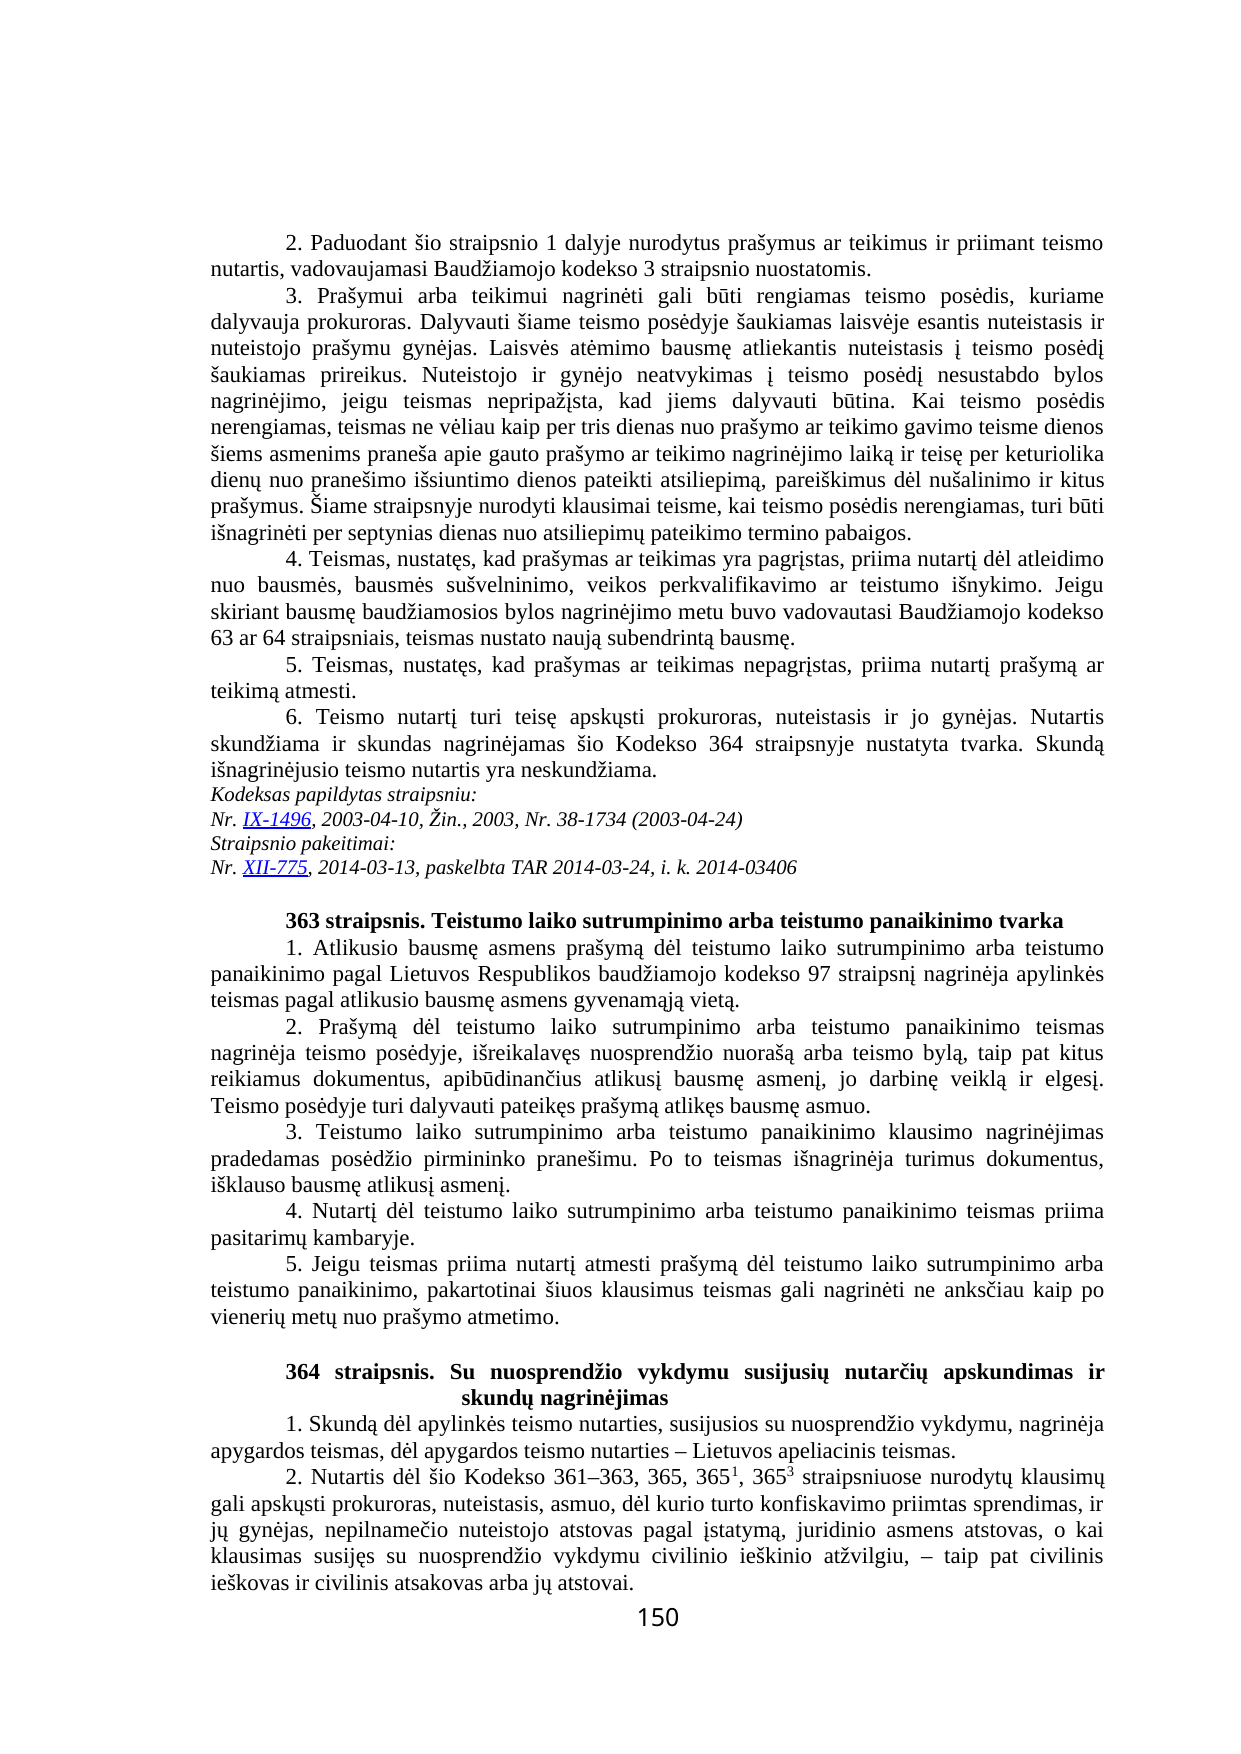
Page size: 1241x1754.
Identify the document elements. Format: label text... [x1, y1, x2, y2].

text 363 straipsnis. Teistumo laiko sutrumpinimo arba teistumo panaikinimo tvarka [285, 907, 1105, 934]
text 364 straipsnis. Su nuosprendžio vykdymu susijusių nutarčių apskundimas ir skundų nagrinėjimas [285, 1358, 1105, 1411]
text 5. Jeigu teismas priima nutartį atmesti prašymą dėl teistumo laiko sutrumpinimo arba teistumo panaikinimo, pakartotinai šiuos klausimus teismas gali nagrinėti ne anksčiau kaip po vienerių metų nuo prašymo atmetimo. [210, 1250, 1105, 1329]
text Kodeksas papildytas straipsniu: [210, 782, 1105, 806]
text 3. Teistumo laiko sutrumpinimo arba teistumo panaikinimo klausimo nagrinėjimas pradedamas posėdžio pirmininko pranešimu. Po to teismas išnagrinėja turimus dokumentus, išklauso bausmę atlikusį asmenį. [210, 1118, 1105, 1197]
text 3. Prašymui arba teikimui nagrinėti gali būti rengiamas teismo posėdis, kuriame dalyvauja prokuroras. Dalyvauti šiame teismo posėdyje šaukiamas laisvėje esantis nuteistasis ir nuteistojo prašymu gynėjas. Laisvės atėmimo bausmę atliekantis nuteistasis į teismo posėdį šaukiamas prireikus. Nuteistojo ir gynėjo neatvykimas į teismo posėdį nesustabdo bylos nagrinėjimo, jeigu teismas nepripažįsta, kad jiems dalyvauti būtina. Kai teismo posėdis nerengiamas, teismas ne vėliau kaip per tris dienas nuo prašymo ar teikimo gavimo teisme dienos šiems asmenims praneša apie gauto prašymo ar teikimo nagrinėjimo laiką ir teisę per keturiolika dienų nuo pranešimo išsiuntimo dienos pateikti atsiliepimą, pareiškimus dėl nušalinimo ir kitus prašymus. Šiame straipsnyje nurodyti klausimai teisme, kai teismo posėdis nerengiamas, turi būti išnagrinėti per septynias dienas nuo atsiliepimų pateikimo termino pabaigos. [210, 282, 1105, 545]
text Straipsnio pakeitimai: [210, 831, 1105, 854]
text 2. Prašymą dėl teistumo laiko sutrumpinimo arba teistumo panaikinimo teismas nagrinėja teismo posėdyje, išreikalavęs nuosprendžio nuorašą arba teismo bylą, taip pat kitus reikiamus dokumentus, apibūdinančius atlikusį bausmę asmenį, jo darbinę veiklą ir elgesį. Teismo posėdyje turi dalyvauti pateikęs prašymą atlikęs bausmę asmuo. [210, 1013, 1105, 1118]
text 4. Teismas, nustatęs, kad prašymas ar teikimas yra pagrįstas, priima nutartį dėl atleidimo nuo bausmės, bausmės sušvelninimo, veikos perkvalifikavimo ar teistumo išnykimo. Jeigu skiriant bausmę baudžiamosios bylos nagrinėjimo metu buvo vadovautasi Baudžiamojo kodekso 63 ar 64 straipsniais, teismas nustato naują subendrintą bausmę. [210, 545, 1105, 651]
text 6. Teismo nutartį turi teisę apskųsti prokuroras, nuteistasis ir jo gynėjas. Nutartis skundžiama ir skundas nagrinėjamas šio Kodekso 364 straipsnyje nustatyta tvarka. Skundą išnagrinėjusio teismo nutartis yra neskundžiama. [210, 703, 1105, 782]
text 2. Nutartis dėl šio Kodekso 361–363, 365, 3651, 3653 straipsniuose nurodytų klausimų gali apskųsti prokuroras, nuteistasis, asmuo, dėl kurio turto konfiskavimo priimtas sprendimas, ir jų gynėjas, nepilnamečio nuteistojo atstovas pagal įstatymą, juridinio asmens atstovas, o kai klausimas susijęs su nuosprendžio vykdymu civilinio ieškinio atžvilgiu, – taip pat civilinis ieškovas ir civilinis atsakovas arba jų atstovai. [210, 1463, 1105, 1595]
text Nr. XII-775, 2014-03-13, paskelbta TAR 2014-03-24, i. k. 2014-03406 [210, 854, 1105, 879]
text 1. Skundą dėl apylinkės teismo nutarties, susijusios su nuosprendžio vykdymu, nagrinėja apygardos teismas, dėl apygardos teismo nutarties – Lietuvos apeliacinis teismas. [210, 1411, 1105, 1463]
text Nr. IX-1496, 2003-04-10, Žin., 2003, Nr. 38-1734 (2003-04-24) [210, 806, 1105, 831]
text 4. Nutartį dėl teistumo laiko sutrumpinimo arba teistumo panaikinimo teismas priima pasitarimų kambaryje. [210, 1197, 1105, 1250]
text 2. Paduodant šio straipsnio 1 dalyje nurodytus prašymus ar teikimus ir priimant teismo nutartis, vadovaujamasi Baudžiamojo kodekso 3 straipsnio nuostatomis. [210, 229, 1105, 282]
text 5. Teismas, nustatęs, kad prašymas ar teikimas nepagrįstas, priima nutartį prašymą ar teikimą atmesti. [210, 651, 1105, 703]
text 1. Atlikusio bausmę asmens prašymą dėl teistumo laiko sutrumpinimo arba teistumo panaikinimo pagal Lietuvos Respublikos baudžiamojo kodekso 97 straipsnį nagrinėja apylinkės teismas pagal atlikusio bausmę asmens gyvenamąją vietą. [210, 934, 1105, 1013]
